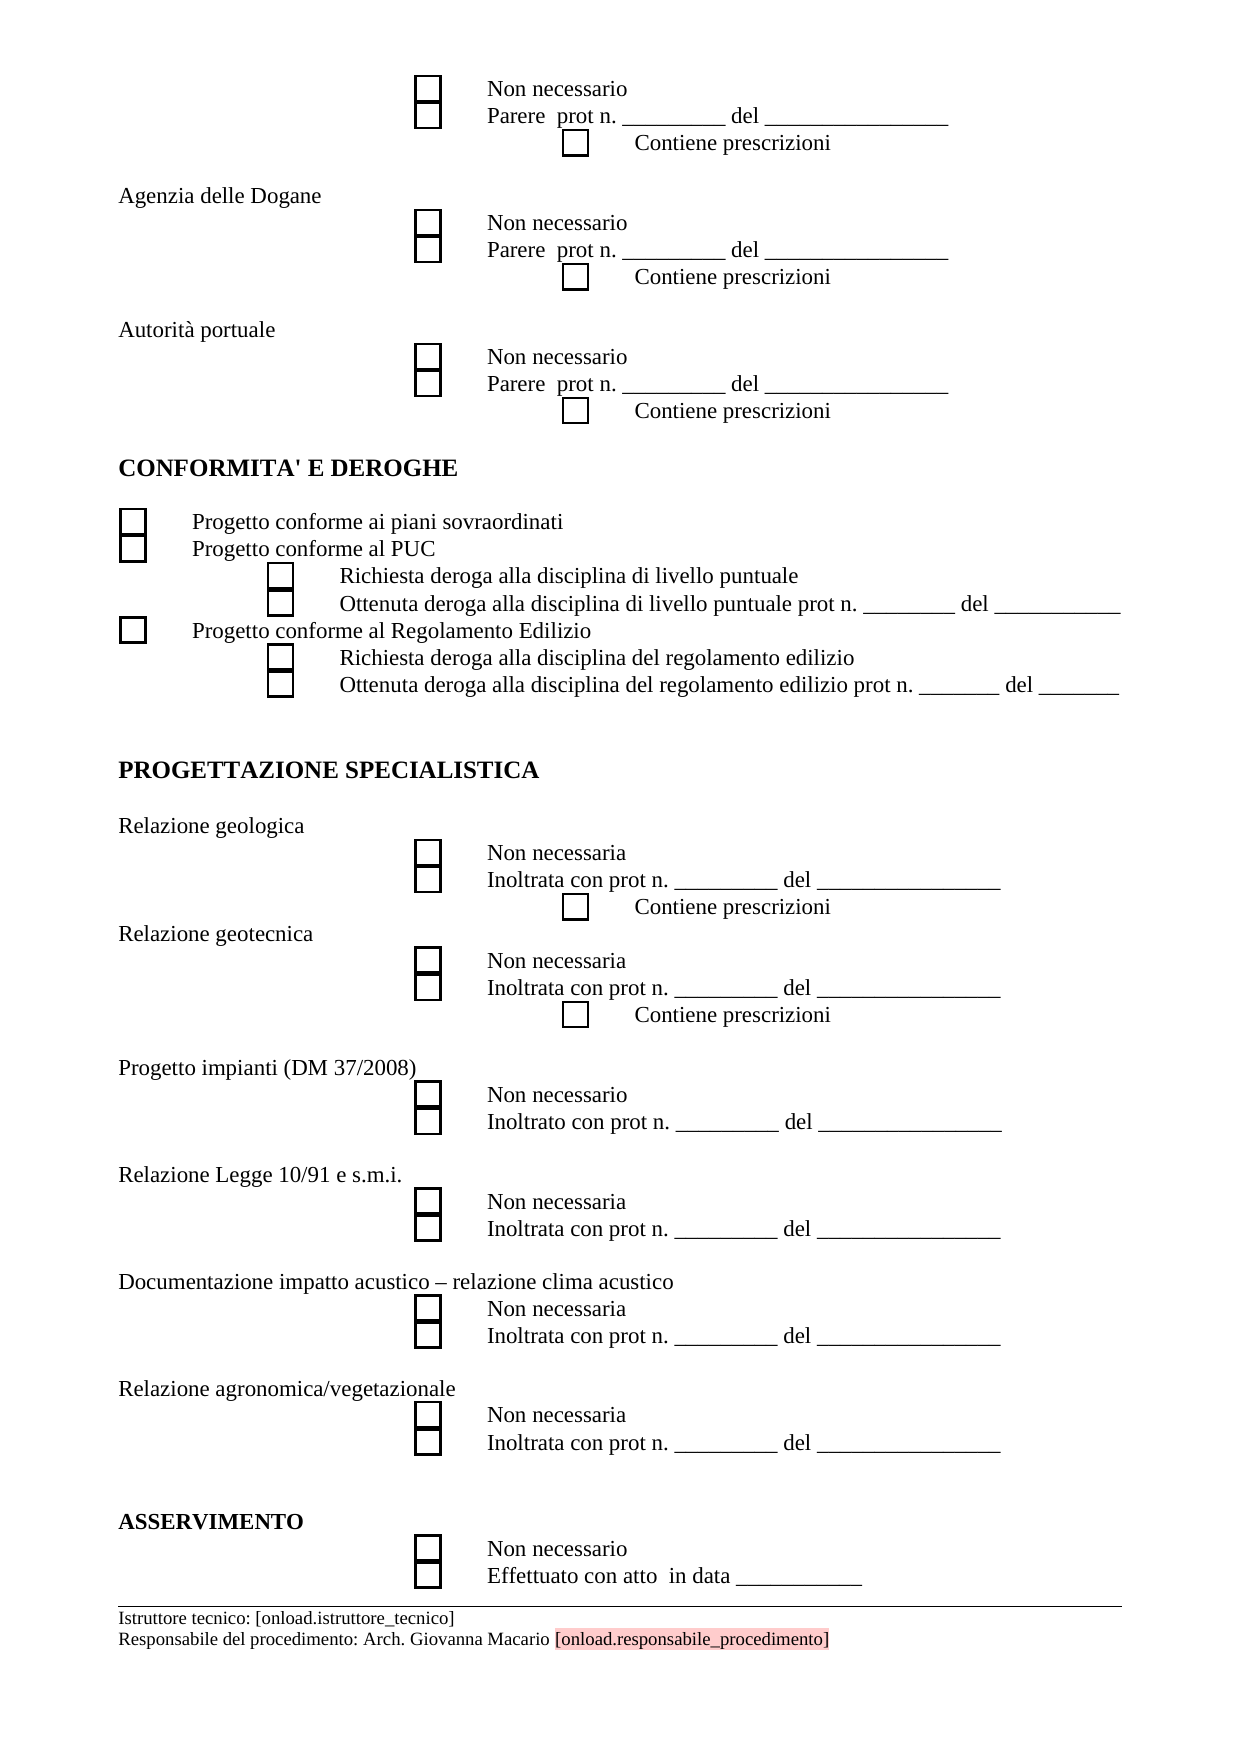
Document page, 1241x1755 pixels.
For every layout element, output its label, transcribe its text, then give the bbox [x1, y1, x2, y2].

text [118, 1001, 561, 1028]
text [118, 1321, 413, 1348]
text Progetto conforme al PUC [151, 535, 1122, 562]
text Autorità portuale [118, 317, 1122, 343]
text Progetto conforme al Regolamento Edilizio [151, 616, 1122, 643]
text Parere prot n. _________ del ________________ [446, 370, 1122, 397]
text [118, 1561, 413, 1588]
text [118, 209, 413, 236]
text Progetto impianti (DM 37/2008) [118, 1054, 1122, 1081]
text [118, 236, 413, 263]
text Inoltrata con prot n. _________ del ________________ [446, 866, 1122, 893]
text [118, 1294, 413, 1321]
text Relazione agronomica/vegetazionale [118, 1375, 1122, 1401]
text [118, 1428, 413, 1455]
text Contiene prescrizioni [593, 263, 1122, 290]
text Progetto conforme ai piani sovraordinati [151, 508, 1122, 535]
text [118, 1081, 413, 1108]
text Non necessaria [446, 1401, 1122, 1428]
text Parere prot n. _________ del ________________ [446, 102, 1122, 129]
text Ottenuta deroga alla disciplina del regolamento edilizio prot n. _______ del _______ [298, 671, 1122, 698]
text [118, 102, 413, 129]
text [118, 671, 266, 698]
text Inoltrata con prot n. _________ del ________________ [446, 1428, 1122, 1455]
text [118, 263, 561, 290]
text Non necessaria [446, 1187, 1122, 1214]
text [118, 1108, 413, 1135]
text [118, 562, 266, 589]
text Ottenuta deroga alla disciplina di livello puntuale prot n. ________ del ___________ [298, 589, 1122, 616]
text Non necessario [446, 1081, 1122, 1108]
text Non necessario [446, 1534, 1122, 1561]
text ASSERVIMENTO [118, 1508, 1122, 1534]
text Documentazione impatto acustico – relazione clima acustico [118, 1268, 1122, 1294]
text [118, 1534, 413, 1561]
text [118, 589, 266, 616]
text [118, 1187, 413, 1214]
text Non necessario [446, 75, 1122, 102]
text [118, 947, 413, 974]
text [118, 1401, 413, 1428]
text Inoltrato con prot n. _________ del ________________ [446, 1108, 1122, 1135]
text Non necessario [446, 209, 1122, 236]
text Inoltrata con prot n. _________ del ________________ [446, 974, 1122, 1001]
text CONFORMITA' E DEROGHE [118, 453, 1122, 482]
text [118, 343, 413, 370]
text [118, 839, 413, 866]
text Relazione geologica [118, 813, 1122, 839]
text Non necessaria [446, 839, 1122, 866]
text Non necessaria [446, 1294, 1122, 1321]
text [118, 75, 413, 102]
text Contiene prescrizioni [593, 893, 1122, 920]
text Richiesta deroga alla disciplina di livello puntuale [298, 562, 1122, 589]
text [118, 129, 561, 156]
text [118, 866, 413, 893]
text Contiene prescrizioni [593, 129, 1122, 156]
text Richiesta deroga alla disciplina del regolamento edilizio [298, 643, 1122, 671]
text Inoltrata con prot n. _________ del ________________ [446, 1214, 1122, 1242]
text Effettuato con atto in data ___________ [446, 1561, 1122, 1588]
text Parere prot n. _________ del ________________ [446, 236, 1122, 263]
text [118, 397, 561, 424]
text Agenzia delle Dogane [118, 183, 1122, 209]
text [118, 643, 266, 671]
text Non necessaria [446, 947, 1122, 974]
text [118, 893, 561, 920]
text [118, 370, 413, 397]
text Relazione Legge 10/91 e s.m.i. [118, 1161, 1122, 1187]
text [118, 974, 413, 1001]
text Relazione geotecnica [118, 920, 1122, 947]
text Contiene prescrizioni [593, 1001, 1122, 1028]
text Inoltrata con prot n. _________ del ________________ [446, 1321, 1122, 1348]
text Non necessario [446, 343, 1122, 370]
text PROGETTAZIONE SPECIALISTICA [118, 755, 1122, 784]
text [118, 1214, 413, 1242]
text Contiene prescrizioni [593, 397, 1122, 424]
